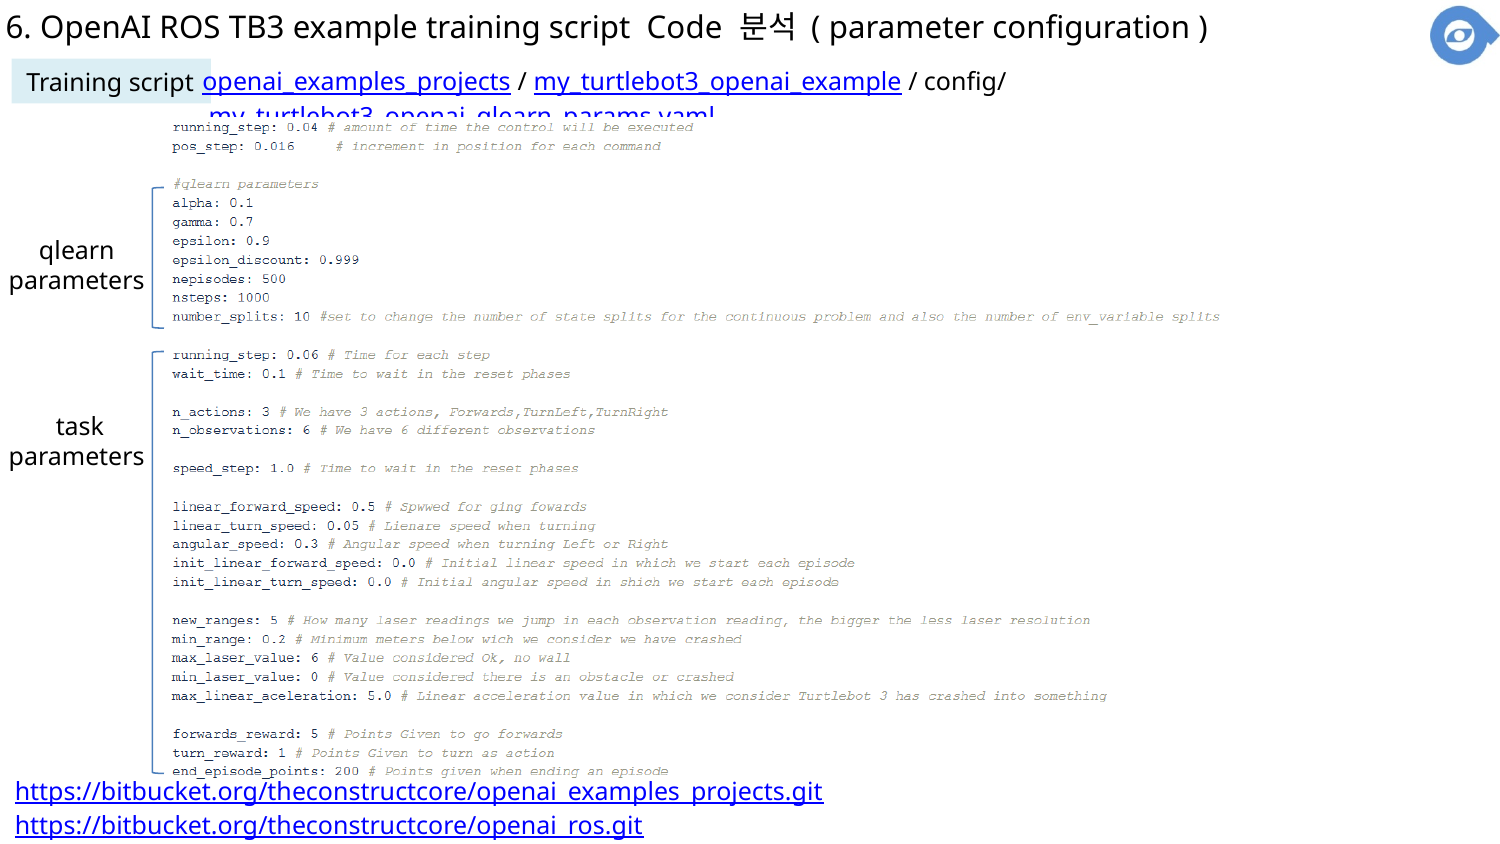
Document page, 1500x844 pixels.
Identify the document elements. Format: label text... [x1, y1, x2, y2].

text_box openai_examples_projects / my_turtlebot3_openai_example / config/ my_turtlebot3_openai_qlearn_params.yaml [187, 58, 1500, 142]
picture [164, 117, 1231, 794]
text_box qlearn parameters [8, 234, 152, 295]
picture [1430, 0, 1500, 58]
text_box Training script [11, 58, 187, 104]
text_box 6. OpenAI ROS TB3 example training script Code 분석 ( parameter configuration ) [0, 0, 1344, 53]
text_box task parameters [8, 410, 152, 471]
text_box https://bitbucket.org/theconstructcore/openai_examples_projects.git https://bitbucket.org/theconstructcore/openai_ros.git [0, 767, 1032, 844]
